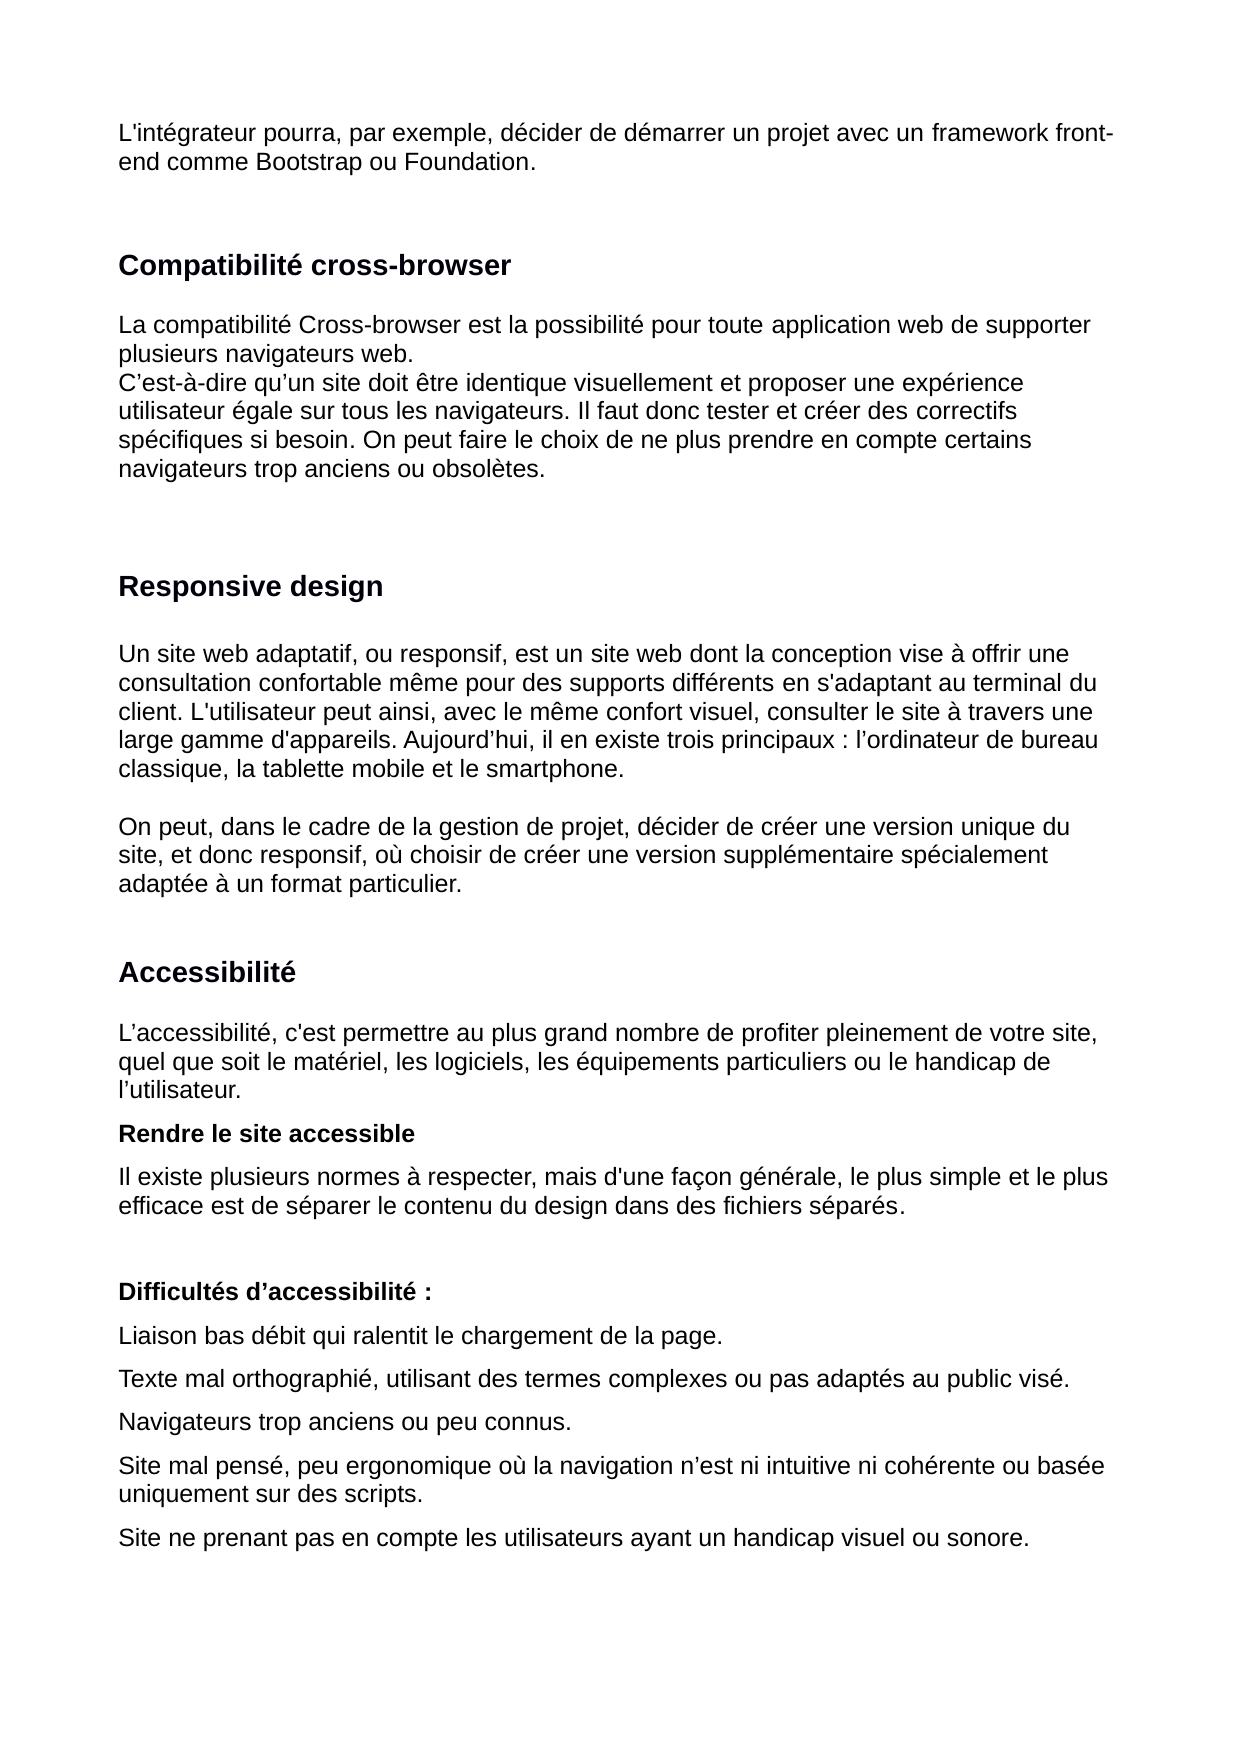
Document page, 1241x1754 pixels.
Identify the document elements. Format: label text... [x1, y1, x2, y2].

text La compatibilité Cross-browser est la possibilité pour toute application web de supporter plusieurs navigateurs web. [118, 310, 1122, 367]
text C’est-à-dire qu’un site doit être identique visuellement et proposer une expérience utilisateur égale sur tous les navigateurs. Il faut donc tester et créer des correctifs spécifiques si besoin. On peut faire le choix de ne plus prendre en compte certains navigateurs trop anciens ou obsolètes. [118, 367, 1122, 482]
text Un site web adaptatif, ou responsif, est un site web dont la conception vise à offrir une consultation confortable même pour des supports différents en s'adaptant au terminal du client. L'utilisateur peut ainsi, avec le même confort visuel, consulter le site à travers une large gamme d'appareils. Aujourd’hui, il en existe trois principaux : l’ordinateur de bureau classique, la tablette mobile et le smartphone. [118, 639, 1122, 783]
text Rendre le site accessible [118, 1118, 1122, 1147]
text Il existe plusieurs normes à respecter, mais d'une façon générale, le plus simple et le plus efficace est de séparer le contenu du design dans des fichiers séparés. [118, 1162, 1122, 1219]
text Site mal pensé, peu ergonomique où la navigation n’est ni intuitive ni cohérente ou basée uniquement sur des scripts. [118, 1451, 1122, 1508]
text Texte mal orthographié, utilisant des termes complexes ou pas adaptés au public visé. [118, 1364, 1122, 1393]
text Compatibilité cross-browser [118, 248, 1122, 281]
text Difficultés d’accessibilité : [118, 1277, 1122, 1306]
text Liaison bas débit qui ralentit le chargement de la page. [118, 1321, 1122, 1349]
text Responsive design [118, 569, 1122, 602]
text Navigateurs trop anciens ou peu connus. [118, 1407, 1122, 1436]
text Site ne prenant pas en compte les utilisateurs ayant un handicap visuel ou sonore. [118, 1523, 1122, 1551]
text On peut, dans le cadre de la gestion de projet, décider de créer une version unique du site, et donc responsif, où choisir de créer une version supplémentaire spécialement adaptée à un format particulier. [118, 812, 1122, 898]
text L'intégrateur pourra, par exemple, décider de démarrer un projet avec un framework front-end comme Bootstrap ou Foundation. [118, 118, 1122, 176]
text Accessibilité [118, 955, 1122, 989]
text L’accessibilité, c'est permettre au plus grand nombre de profiter pleinement de votre site, quel que soit le matériel, les logiciels, les équipements particuliers ou le handicap de l’utilisateur. [118, 1018, 1122, 1104]
